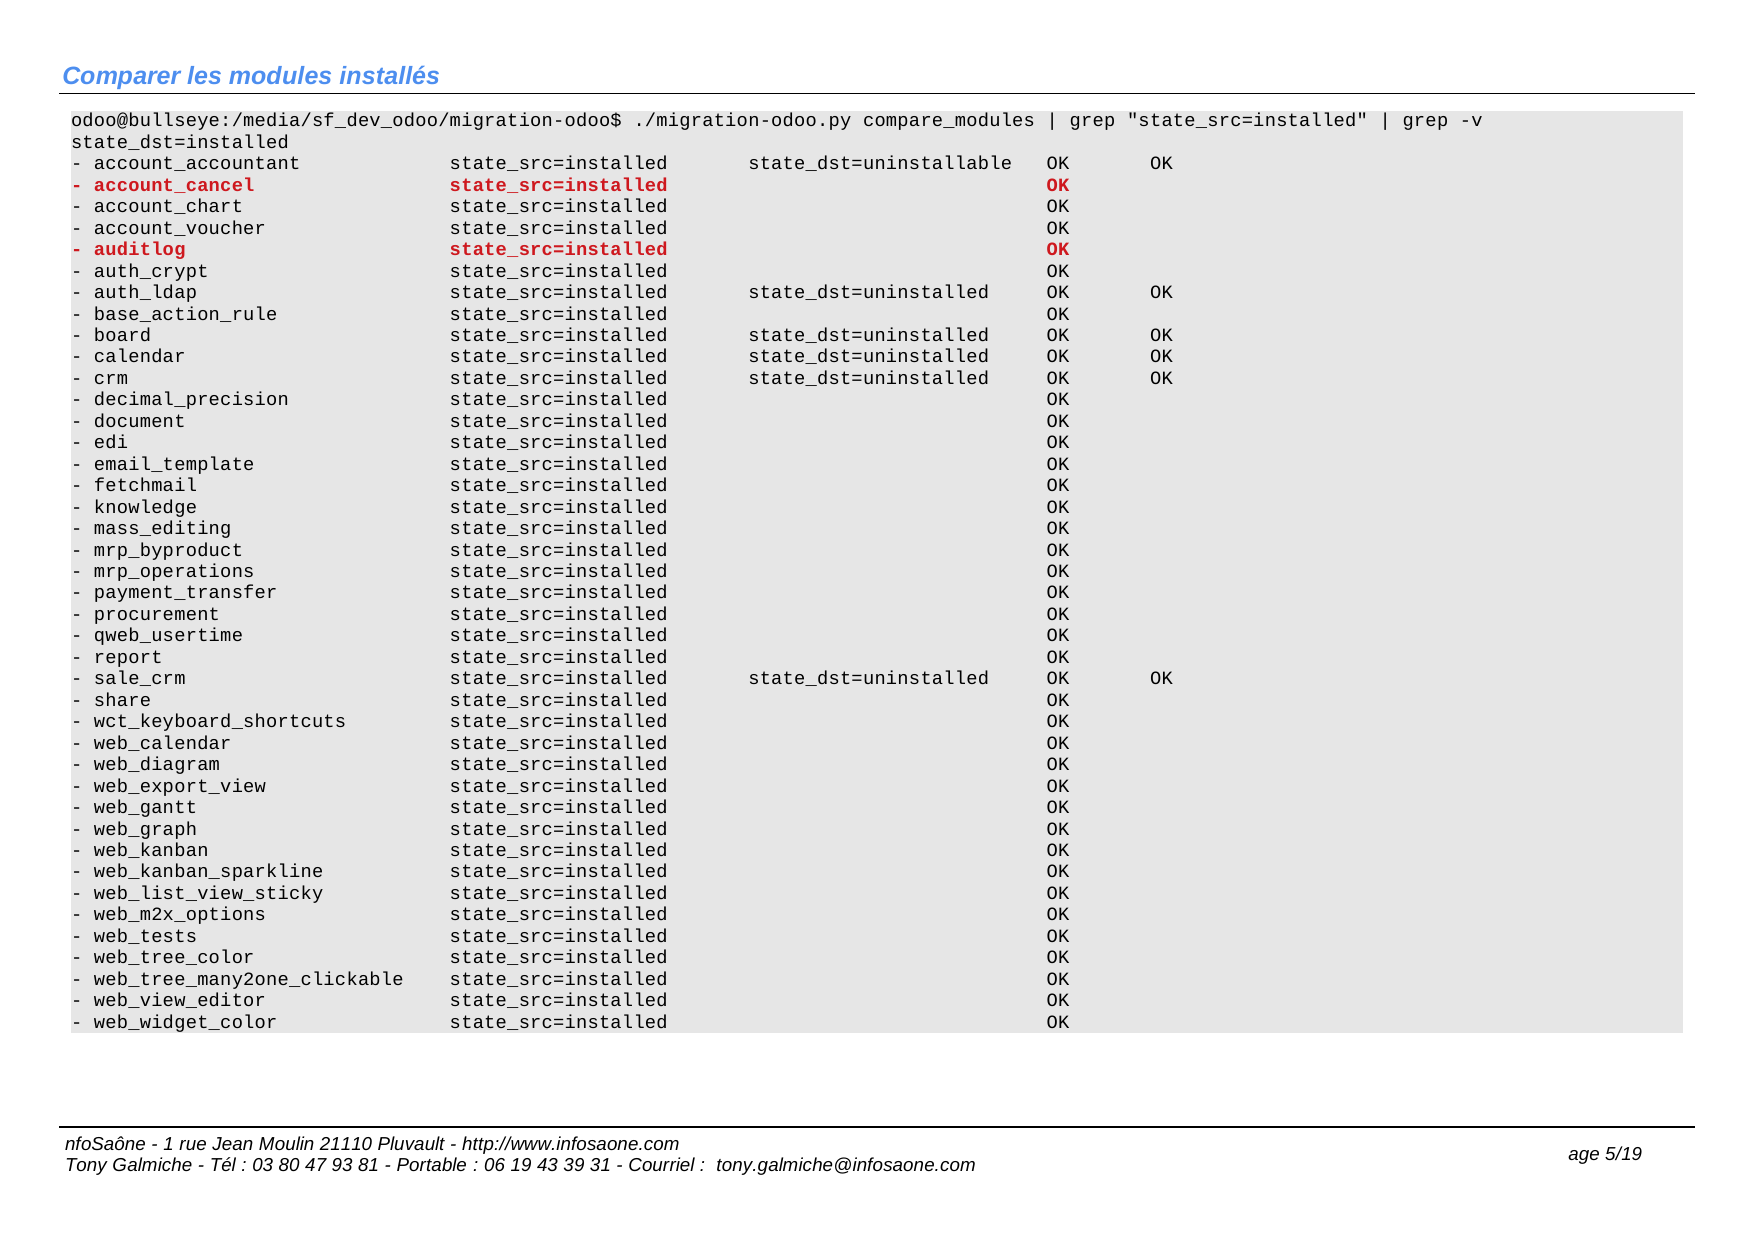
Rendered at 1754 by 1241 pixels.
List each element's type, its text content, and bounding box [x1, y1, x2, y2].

text - qweb_usertime state_src=installed OK [71, 626, 1683, 647]
text - account_voucher state_src=installed OK [71, 218, 1683, 239]
text - mass_editing state_src=installed OK [71, 518, 1683, 540]
text - fetchmail state_src=installed OK [71, 476, 1683, 497]
text - web_gantt state_src=installed OK [71, 797, 1683, 819]
text - edi state_src=installed OK [71, 433, 1683, 454]
text - auth_crypt state_src=installed OK [71, 261, 1683, 282]
text - calendar state_src=installed state_dst=uninstalled OK OK [71, 347, 1683, 368]
subtitle Comparer les modules installés [59, 59, 1695, 93]
text - web_tree_many2one_clickable state_src=installed OK [71, 969, 1683, 991]
text - web_tests state_src=installed OK [71, 926, 1683, 948]
text - share state_src=installed OK [71, 690, 1683, 712]
text - decimal_precision state_src=installed OK [71, 390, 1683, 411]
text - mrp_byproduct state_src=installed OK [71, 540, 1683, 561]
text - web_kanban state_src=installed OK [71, 840, 1683, 862]
text - board state_src=installed state_dst=uninstalled OK OK [71, 325, 1683, 347]
text - crm state_src=installed state_dst=uninstalled OK OK [71, 368, 1683, 390]
text - sale_crm state_src=installed state_dst=uninstalled OK OK [71, 669, 1683, 690]
text - knowledge state_src=installed OK [71, 497, 1683, 518]
text - web_export_view state_src=installed OK [71, 776, 1683, 797]
text - document state_src=installed OK [71, 411, 1683, 433]
text - account_accountant state_src=installed state_dst=uninstallable OK OK [71, 154, 1683, 175]
text - auth_ldap state_src=installed state_dst=uninstalled OK OK [71, 282, 1683, 304]
text - web_calendar state_src=installed OK [71, 733, 1683, 754]
text odoo@bullseye:/media/sf_dev_odoo/migration-odoo$ ./migration-odoo.py compare_modules | grep "state_src=installed" | grep -v state_dst=installed [71, 111, 1683, 154]
text - wct_keyboard_shortcuts state_src=installed OK [71, 712, 1683, 733]
text - payment_transfer state_src=installed OK [71, 583, 1683, 604]
text - web_diagram state_src=installed OK [71, 754, 1683, 776]
text - report state_src=installed OK [71, 647, 1683, 669]
text - web_tree_color state_src=installed OK [71, 948, 1683, 969]
text - web_list_view_sticky state_src=installed OK [71, 883, 1683, 905]
text - email_template state_src=installed OK [71, 454, 1683, 476]
text - procurement state_src=installed OK [71, 604, 1683, 626]
text - web_view_editor state_src=installed OK [71, 991, 1683, 1012]
text - web_graph state_src=installed OK [71, 819, 1683, 840]
text - web_m2x_options state_src=installed OK [71, 905, 1683, 926]
text - account_cancel state_src=installed OK [71, 175, 1683, 197]
text - web_widget_color state_src=installed OK [71, 1012, 1683, 1033]
text - account_chart state_src=installed OK [71, 197, 1683, 218]
text - auditlog state_src=installed OK [71, 239, 1683, 261]
text - web_kanban_sparkline state_src=installed OK [71, 862, 1683, 883]
text - mrp_operations state_src=installed OK [71, 561, 1683, 583]
text - base_action_rule state_src=installed OK [71, 304, 1683, 325]
